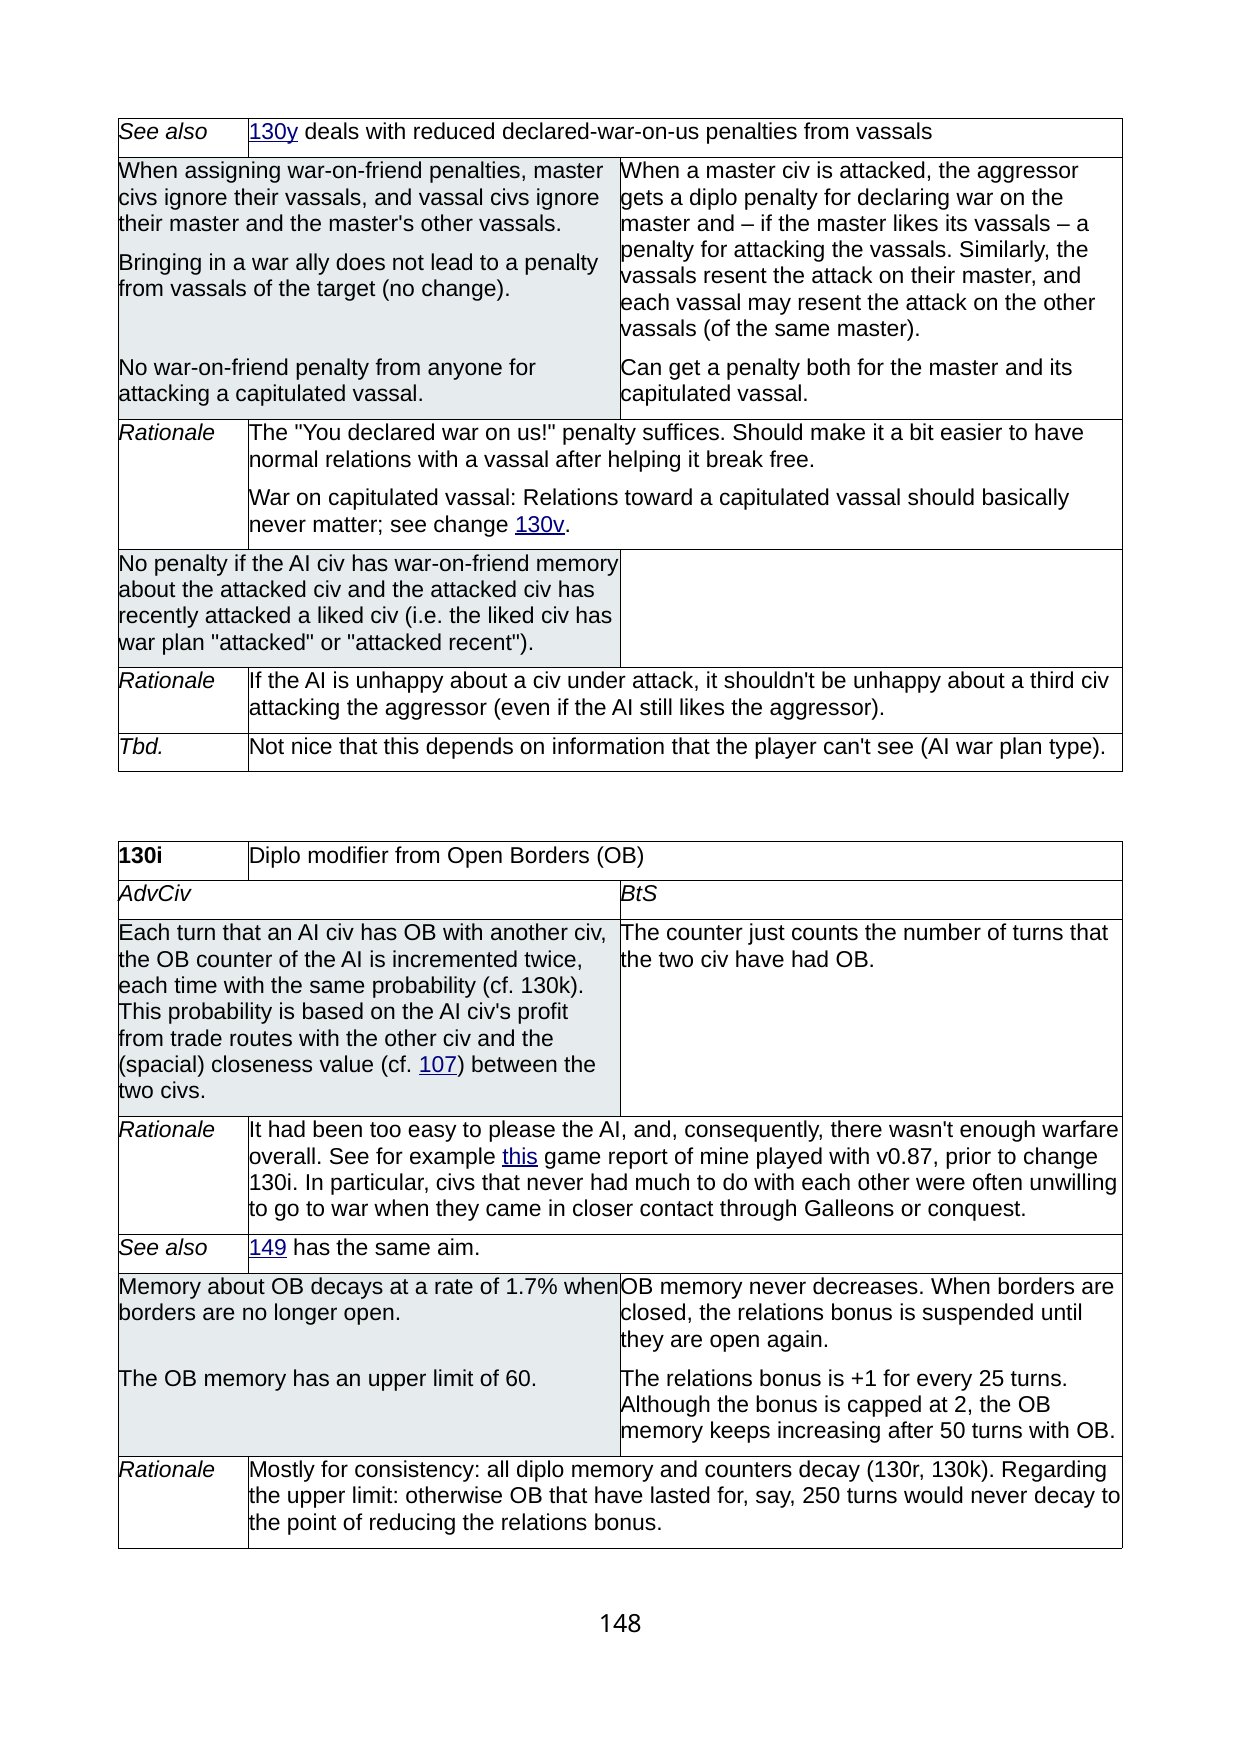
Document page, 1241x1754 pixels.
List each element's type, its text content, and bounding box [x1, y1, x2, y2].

table_cell Rationale [119, 1117, 248, 1234]
table_cell See also [119, 119, 248, 157]
table_header Diplo modifier from Open Borders (OB) [249, 842, 1122, 880]
table_cell Mostly for consistency: all diplo memory and counters decay (130r, 130k). Regarding the upper limit: otherwise OB that have lasted for, say, 250 turns would never decay to the point of reducing the relations bonus. [249, 1457, 1122, 1547]
table_cell The "You declared war on us!" penalty suffices. Should make it a bit easier to have normal relations with a vassal after helping it break free. War on capitulated vassal: Relations toward a capitulated vassal should basically never matter; see change 130v. [249, 420, 1122, 549]
table_cell Each turn that an AI civ has OB with another civ, the OB counter of the AI is incremented twice, each time with the same probability (cf. 130k). This probability is based on the AI civ's profit from trade routes with the other civ and the (spacial) closeness value (cf. 107) between the two civs. [119, 920, 620, 1116]
table_cell [621, 550, 1122, 667]
table_cell No penalty if the AI civ has war-on-friend memory about the attacked civ and the attacked civ has recently attacked a liked civ (i.e. the liked civ has war plan "attacked" or "attacked recent"). [119, 550, 620, 667]
table_cell OB memory never decreases. When borders are closed, the relations bonus is suspended until they are open again. The relations bonus is +1 for every 25 turns. Although the bonus is capped at 2, the OB memory keeps increasing after 50 turns with OB. [621, 1274, 1122, 1456]
table_cell 130y deals with reduced declared-war-on-us penalties from vassals [249, 119, 1122, 157]
table_cell 149 has the same aim. [249, 1235, 1122, 1273]
table_cell Rationale [119, 1457, 248, 1547]
table_cell When a master civ is attacked, the aggressor gets a diplo penalty for declaring war on the master and – if the master likes its vassals – a penalty for attacking the vassals. Similarly, the vassals resent the attack on their master, and each vassal may resent the attack on the other vassals (of the same master). Can get a penalty both for the master and its capitulated vassal. [621, 158, 1122, 419]
table_cell When assigning war-on-friend penalties, master civs ignore their vassals, and vassal civs ignore their master and the master's other vassals. Bringing in a war ally does not lead to a penalty from vassals of the target (no change). No war-on-friend penalty from anyone for attacking a capitulated vassal. [119, 158, 620, 419]
table_cell If the AI is unhappy about a civ under attack, it shouldn't be unhappy about a third civ attacking the aggressor (even if the AI still likes the aggressor). [249, 668, 1122, 732]
table_cell AdvCiv [119, 881, 620, 919]
table_header 130i [119, 842, 248, 880]
table_cell BtS [621, 881, 1122, 919]
table_cell See also [119, 1235, 248, 1273]
table_cell It had been too easy to please the AI, and, consequently, there wasn't enough warfare overall. See for example this game report of mine played with v0.87, prior to change 130i. In particular, civs that never had much to do with each other were often unwilling to go to war when they came in closer contact through Galleons or conquest. [249, 1117, 1122, 1234]
table_cell Rationale [119, 668, 248, 732]
table_cell Rationale [119, 420, 248, 549]
table_cell Memory about OB decays at a rate of 1.7% when borders are no longer open. The OB memory has an upper limit of 60. [119, 1274, 620, 1456]
table_cell Not nice that this depends on information that the player can't see (AI war plan type). [249, 734, 1122, 771]
table_cell Tbd. [119, 734, 248, 771]
table_cell The counter just counts the number of turns that the two civ have had OB. [621, 920, 1122, 1116]
